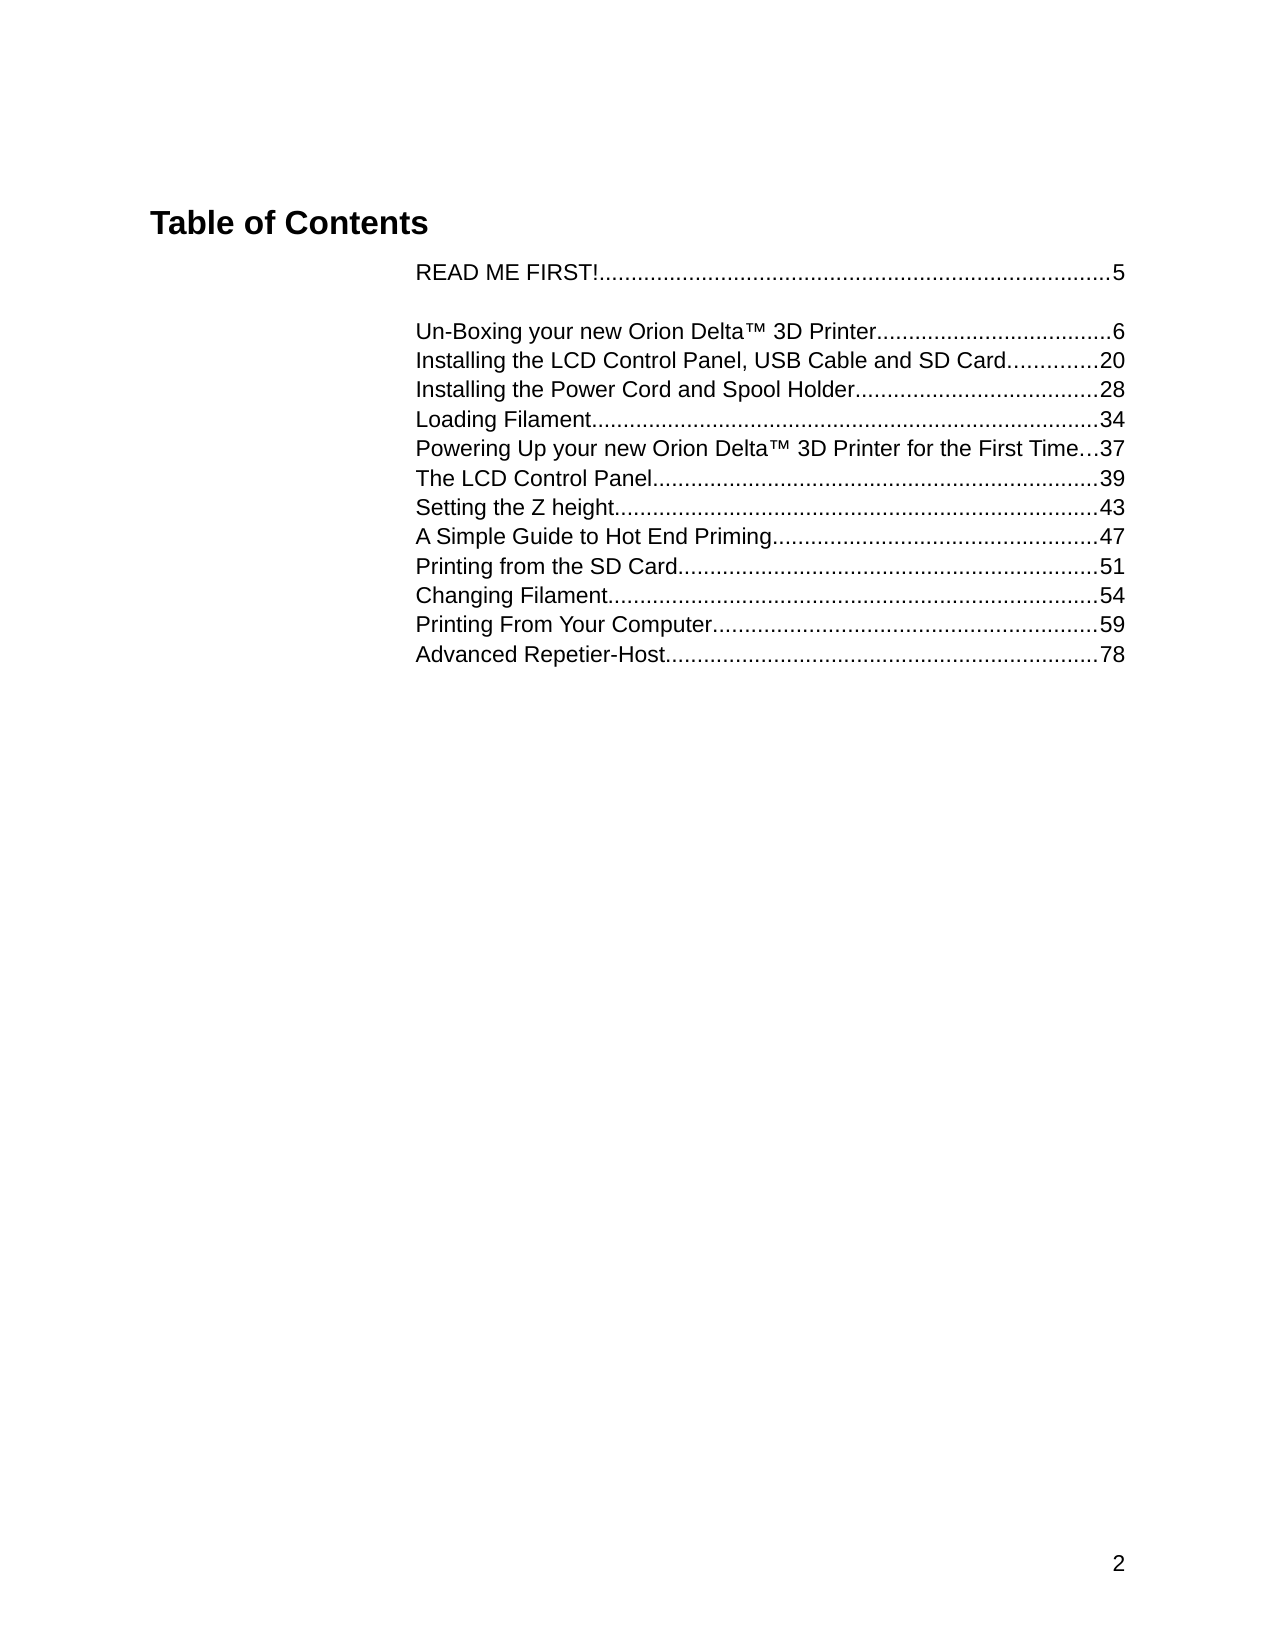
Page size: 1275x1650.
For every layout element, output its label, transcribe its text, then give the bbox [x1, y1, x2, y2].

text Un-Boxing your new Orion Delta™ 3D Printer 6 [415, 318, 1125, 344]
text The LCD Control Panel 39 [415, 465, 1125, 491]
text Printing From Your Computer 59 [415, 612, 1125, 638]
text A Simple Guide to Hot End Priming 47 [415, 524, 1125, 550]
text READ ME FIRST! 5 [415, 260, 1125, 285]
text Printing from the SD Card 51 [415, 553, 1125, 579]
text Installing the Power Cord and Spool Holder 28 [415, 377, 1125, 403]
text Advanced Repetier-Host 78 [415, 642, 1125, 667]
text Changing Filament 54 [415, 583, 1125, 608]
text Setting the Z height 43 [415, 495, 1125, 520]
text Installing the LCD Control Panel, USB Cable and SD Card 20 [415, 348, 1125, 373]
text Powering Up your new Orion Delta™ 3D Printer for the First Time 37 [415, 436, 1125, 462]
subtitle Table of Contents [150, 204, 1125, 242]
text Loading Filament 34 [415, 407, 1125, 432]
